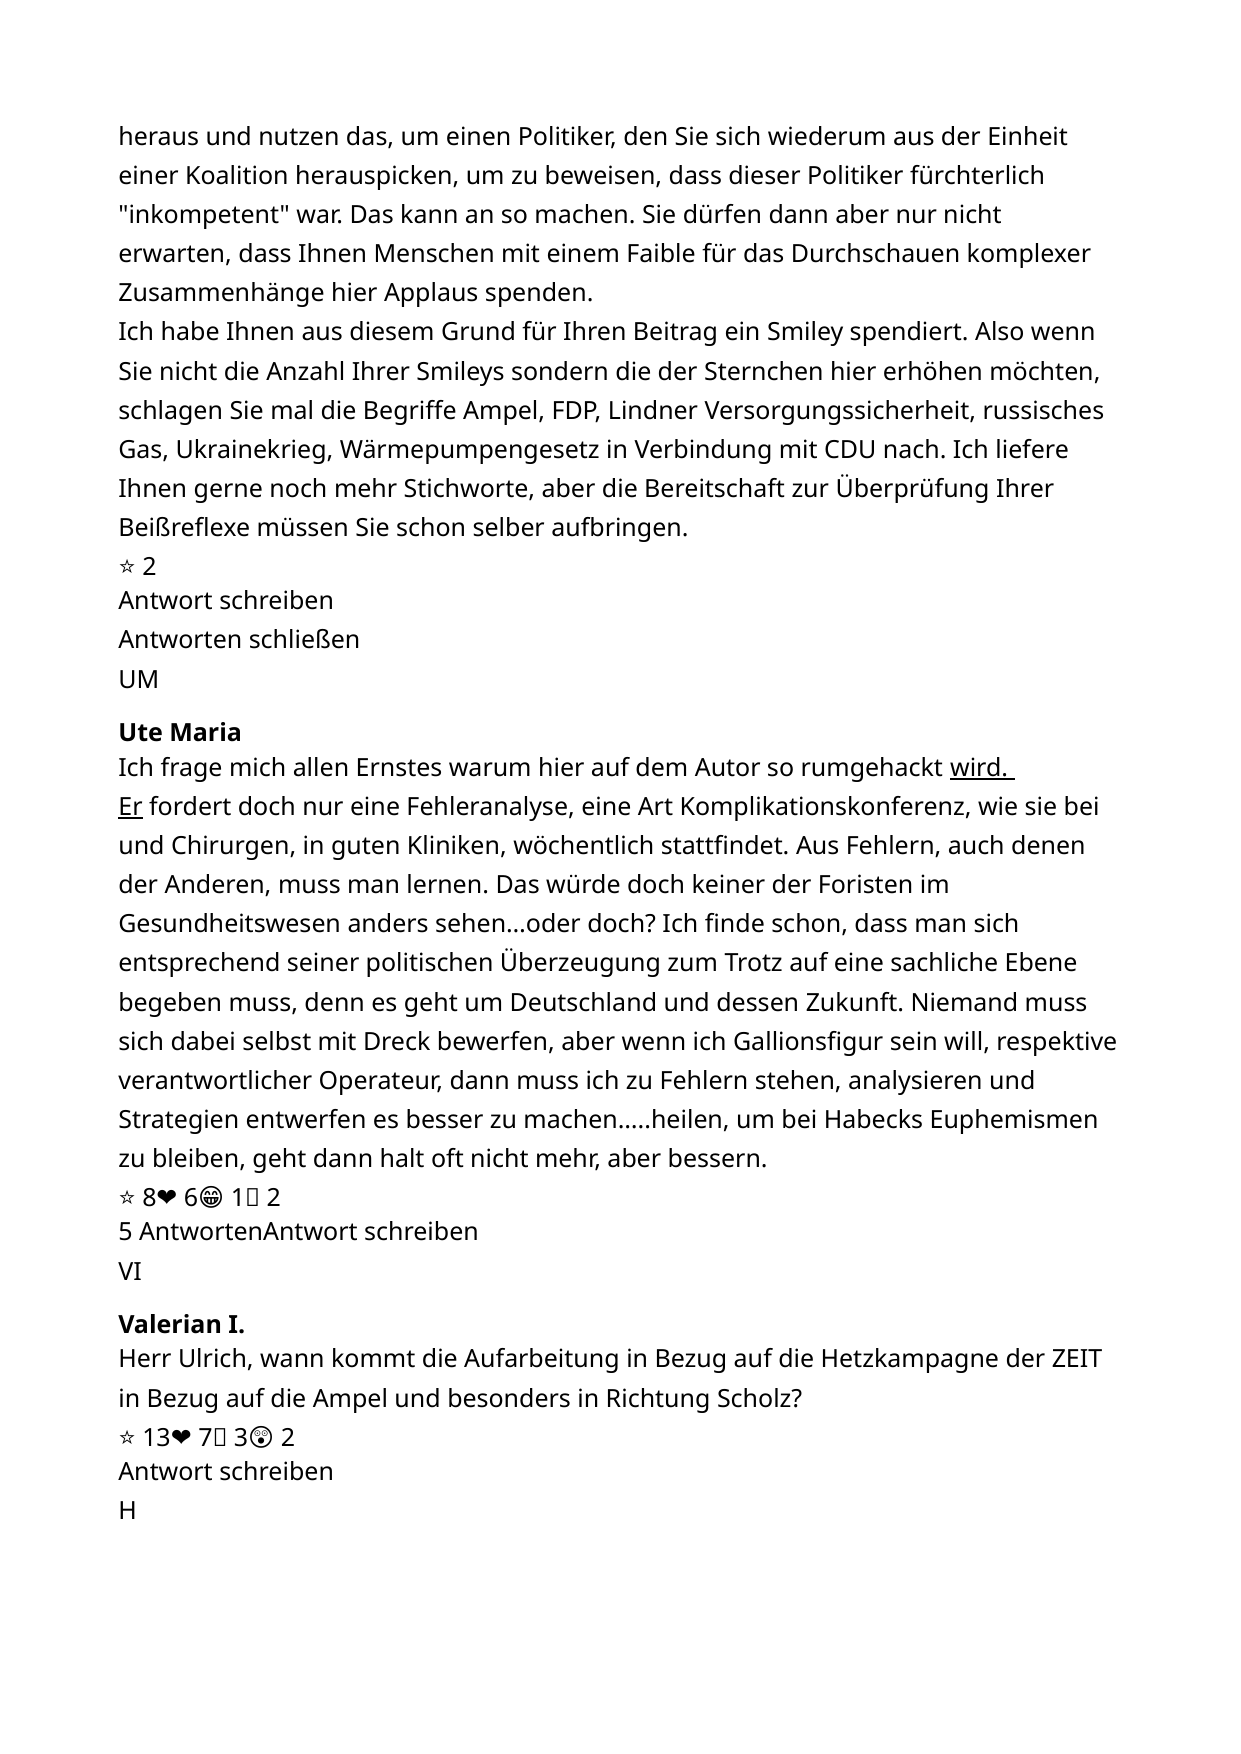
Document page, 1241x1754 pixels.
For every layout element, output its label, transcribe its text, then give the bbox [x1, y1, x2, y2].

text UM [118, 661, 1122, 695]
text Antwort schreiben [118, 1453, 1122, 1487]
text Herr Ulrich, wann kommt die Aufarbeitung in Bezug auf die Hetzkampagne der ZEIT in Bezug auf die Ampel und besonders in Richtung Scholz? [118, 1341, 1122, 1414]
text ⭐️ 2 [118, 549, 1122, 583]
text VI [118, 1253, 1122, 1287]
text H [118, 1493, 1122, 1527]
text ⭐️ 13❤️ 7🤨 3😲 2 [118, 1419, 1122, 1453]
text heraus und nutzen das, um einen Politiker, den Sie sich wiederum aus der Einheit einer Koalition herauspicken, um zu beweisen, dass dieser Politiker fürchterlich "inkompetent" war. Das kann an so machen. Sie dürfen dann aber nur nicht erwarten, dass Ihnen Menschen mit einem Faible für das Durchschauen komplexer Zusammenhänge hier Applaus spenden. [118, 118, 1122, 309]
text ⭐️ 8❤️ 6😁 1🙁 2 [118, 1180, 1122, 1214]
text Ich habe Ihnen aus diesem Grund für Ihren Beitrag ein Smiley spendiert. Also wenn Sie nicht die Anzahl Ihrer Smileys sondern die der Sternchen hier erhöhen möchten, schlagen Sie mal die Begriffe Ampel, FDP, Lindner Versorgungssicherheit, russisches Gas, Ukrainekrieg, Wärmepumpengesetz in Verbindung mit CDU nach. Ich liefere Ihnen gerne noch mehr Stichworte, aber die Bereitschaft zur Überprüfung Ihrer Beißreflexe müssen Sie schon selber aufbringen. [118, 314, 1122, 544]
text Antwort schreiben [118, 583, 1122, 617]
subtitle Valerian I. [118, 1307, 1122, 1341]
subtitle Ute Maria [118, 715, 1122, 749]
text Antworten schließen [118, 622, 1122, 656]
text Ich frage mich allen Ernstes warum hier auf dem Autor so rumgehackt wird. Er fordert doch nur eine Fehleranalyse, eine Art Komplikationskonferenz, wie sie bei und Chirurgen, in guten Kliniken, wöchentlich stattfindet. Aus Fehlern, auch denen der Anderen, muss man lernen. Das würde doch keiner der Foristen im Gesundheitswesen anders sehen…oder doch? Ich finde schon, dass man sich entsprechend seiner politischen Überzeugung zum Trotz auf eine sachliche Ebene begeben muss, denn es geht um Deutschland und dessen Zukunft. Niemand muss sich dabei selbst mit Dreck bewerfen, aber wenn ich Gallionsfigur sein will, respektive verantwortlicher Operateur, dann muss ich zu Fehlern stehen, analysieren und Strategien entwerfen es besser zu machen…..heilen, um bei Habecks Euphemismen zu bleiben, geht dann halt oft nicht mehr, aber bessern. [118, 749, 1122, 1175]
text 5 AntwortenAntwort schreiben [118, 1214, 1122, 1248]
